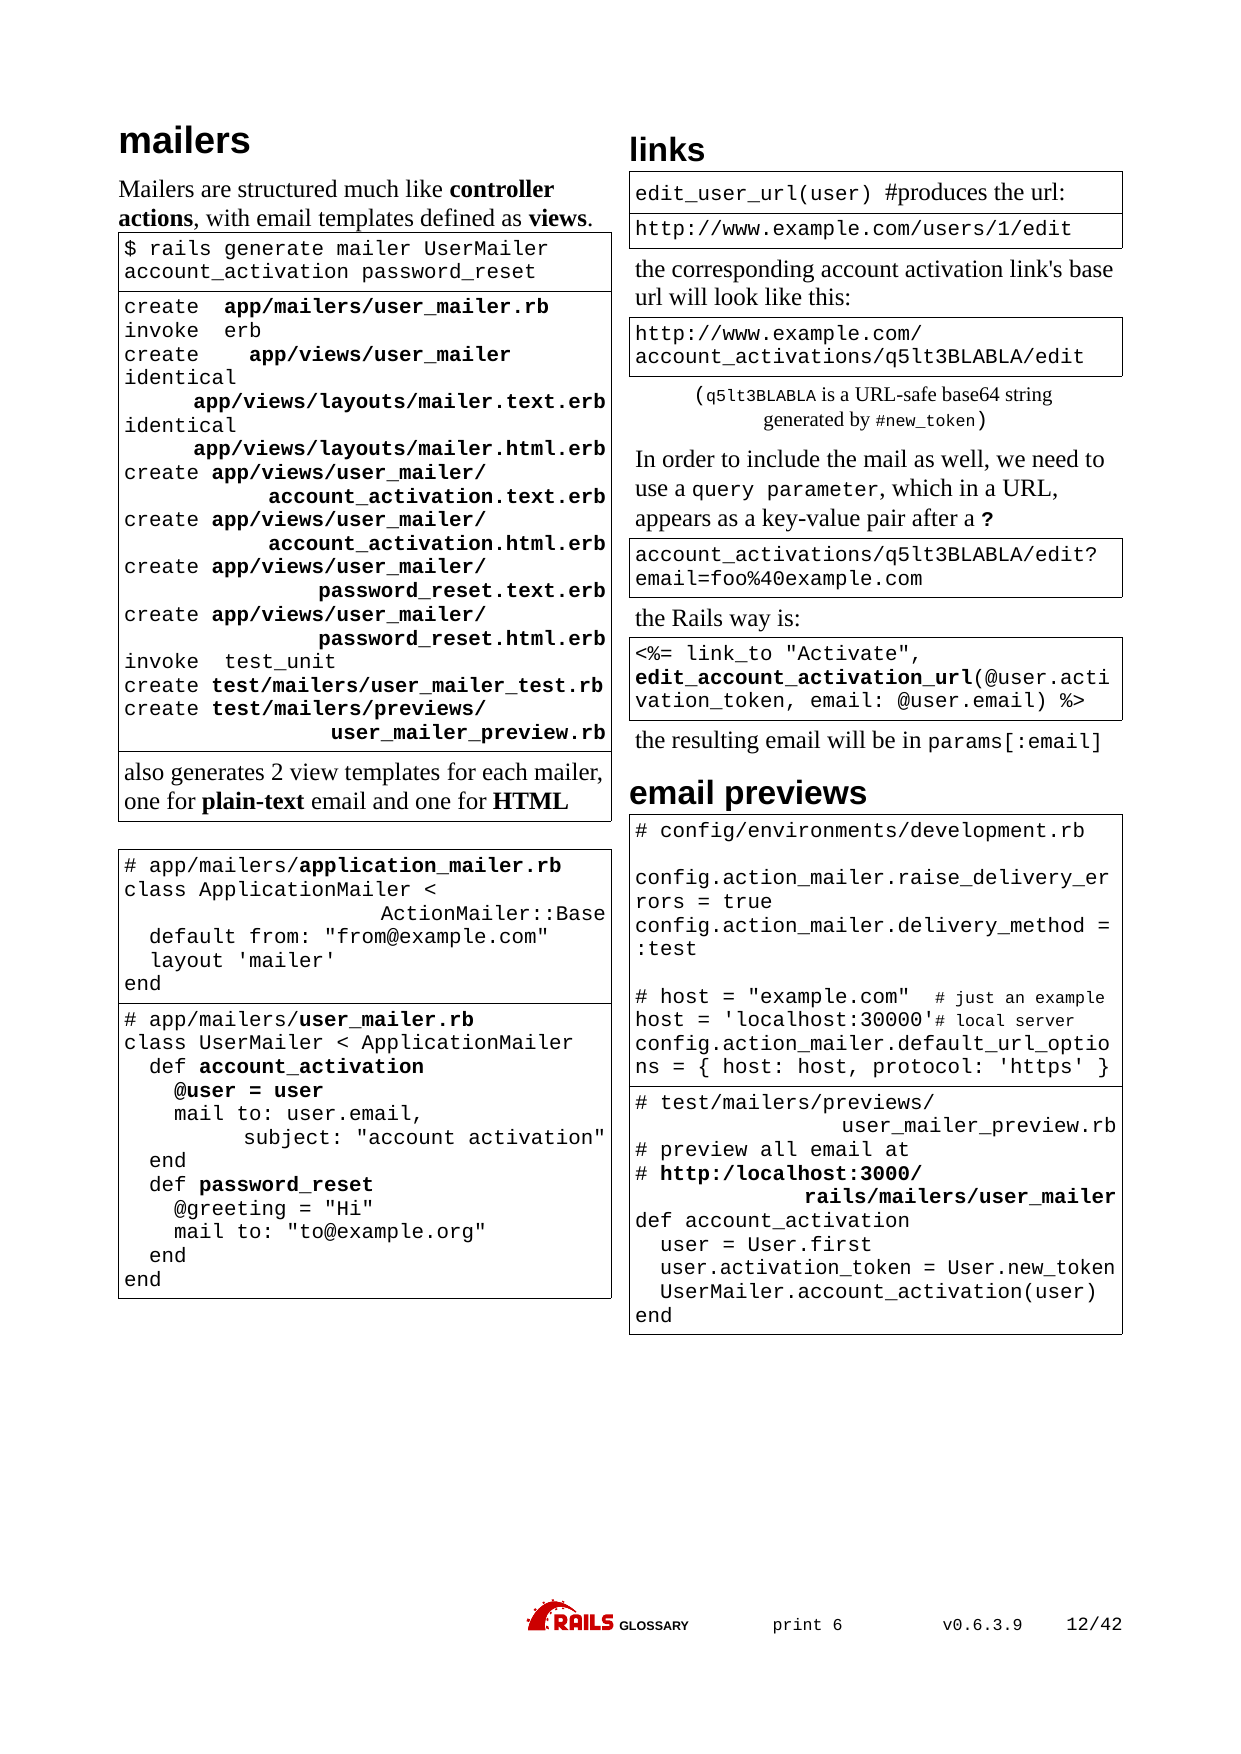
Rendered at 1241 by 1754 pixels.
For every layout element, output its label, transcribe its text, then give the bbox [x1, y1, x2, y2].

table_cell # test/mailers/previews/ user_mailer_preview.rb # preview all email at # http:/localhost:3000/ rails/mailers/user_mailer def account_activation user = User.first user.activation_token = User.new_token UserMailer.account_activation(user) end [630, 1087, 1122, 1334]
table_cell # app/mailers/user_mailer.rb class UserMailer < ApplicationMailer def account_activation @user = user mail to: user.email, subject: "account activation" end def password_reset @greeting = "Hi" mail to: "to@example.org" end end [119, 1004, 611, 1298]
table_cell (q5lt3BLABLA is a URL-safe base64 string generated by #new_token) [629, 377, 1122, 439]
table_cell In order to include the mail as well, we need to use a query parameter, which in a URL, appears as a key-value pair after a ? [629, 439, 1122, 538]
table_cell also generates 2 view templates for each mailer, one for plain-text email and one for HTML [119, 752, 611, 821]
table_cell account_activations/q5lt3BLABLA/edit?email=foo%40example.com [630, 539, 1122, 597]
subtitle links [629, 130, 1122, 168]
subtitle email previews [629, 773, 1122, 811]
table_header # app/mailers/application_mailer.rb class ApplicationMailer < ActionMailer::Base default from: "from@example.com" layout 'mailer' end [119, 850, 611, 1003]
table_cell http://www.example.com/users/1/edit [630, 214, 1122, 248]
table_cell create app/mailers/user_mailer.rb invoke erb create app/views/user_mailer identical app/views/layouts/mailer.text.erb identical app/views/layouts/mailer.html.erb create app/views/user_mailer/ account_activation.text.erb create app/views/user_mailer/ account_activation.html.erb create app/views/user_mailer/ password_reset.text.erb create app/views/user_mailer/ password_reset.html.erb invoke test_unit create test/mailers/user_mailer_test.rb create test/mailers/previews/ user_mailer_preview.rb [119, 292, 611, 751]
table_cell the corresponding account activation link's base url will look like this: [629, 249, 1122, 317]
table_cell http://www.example.com/account_activations/q5lt3BLABLA/edit [630, 318, 1122, 376]
table_cell the resulting email will be in params[:email] [629, 721, 1122, 761]
table_header edit_user_url(user) #produces the url: [630, 172, 1122, 213]
table_header $ rails generate mailer UserMailer account_activation password_reset [119, 233, 611, 291]
table_cell the Rails way is: [629, 598, 1122, 637]
table_cell <%= link_to "Activate", edit_account_activation_url(@user.activation_token, email: @user.email) %> [630, 638, 1122, 720]
text Mailers are structured much like controller actions, with email templates defined as views. [118, 174, 611, 232]
table_header # config/environments/development.rb config.action_mailer.raise_delivery_errors = true config.action_mailer.delivery_method = :test # host = "example.com" # just an example host = 'localhost:30000'# local server config.action_mailer.default_url_options = { host: host, protocol: 'https' } [630, 815, 1122, 1086]
subtitle mailers [118, 118, 611, 162]
